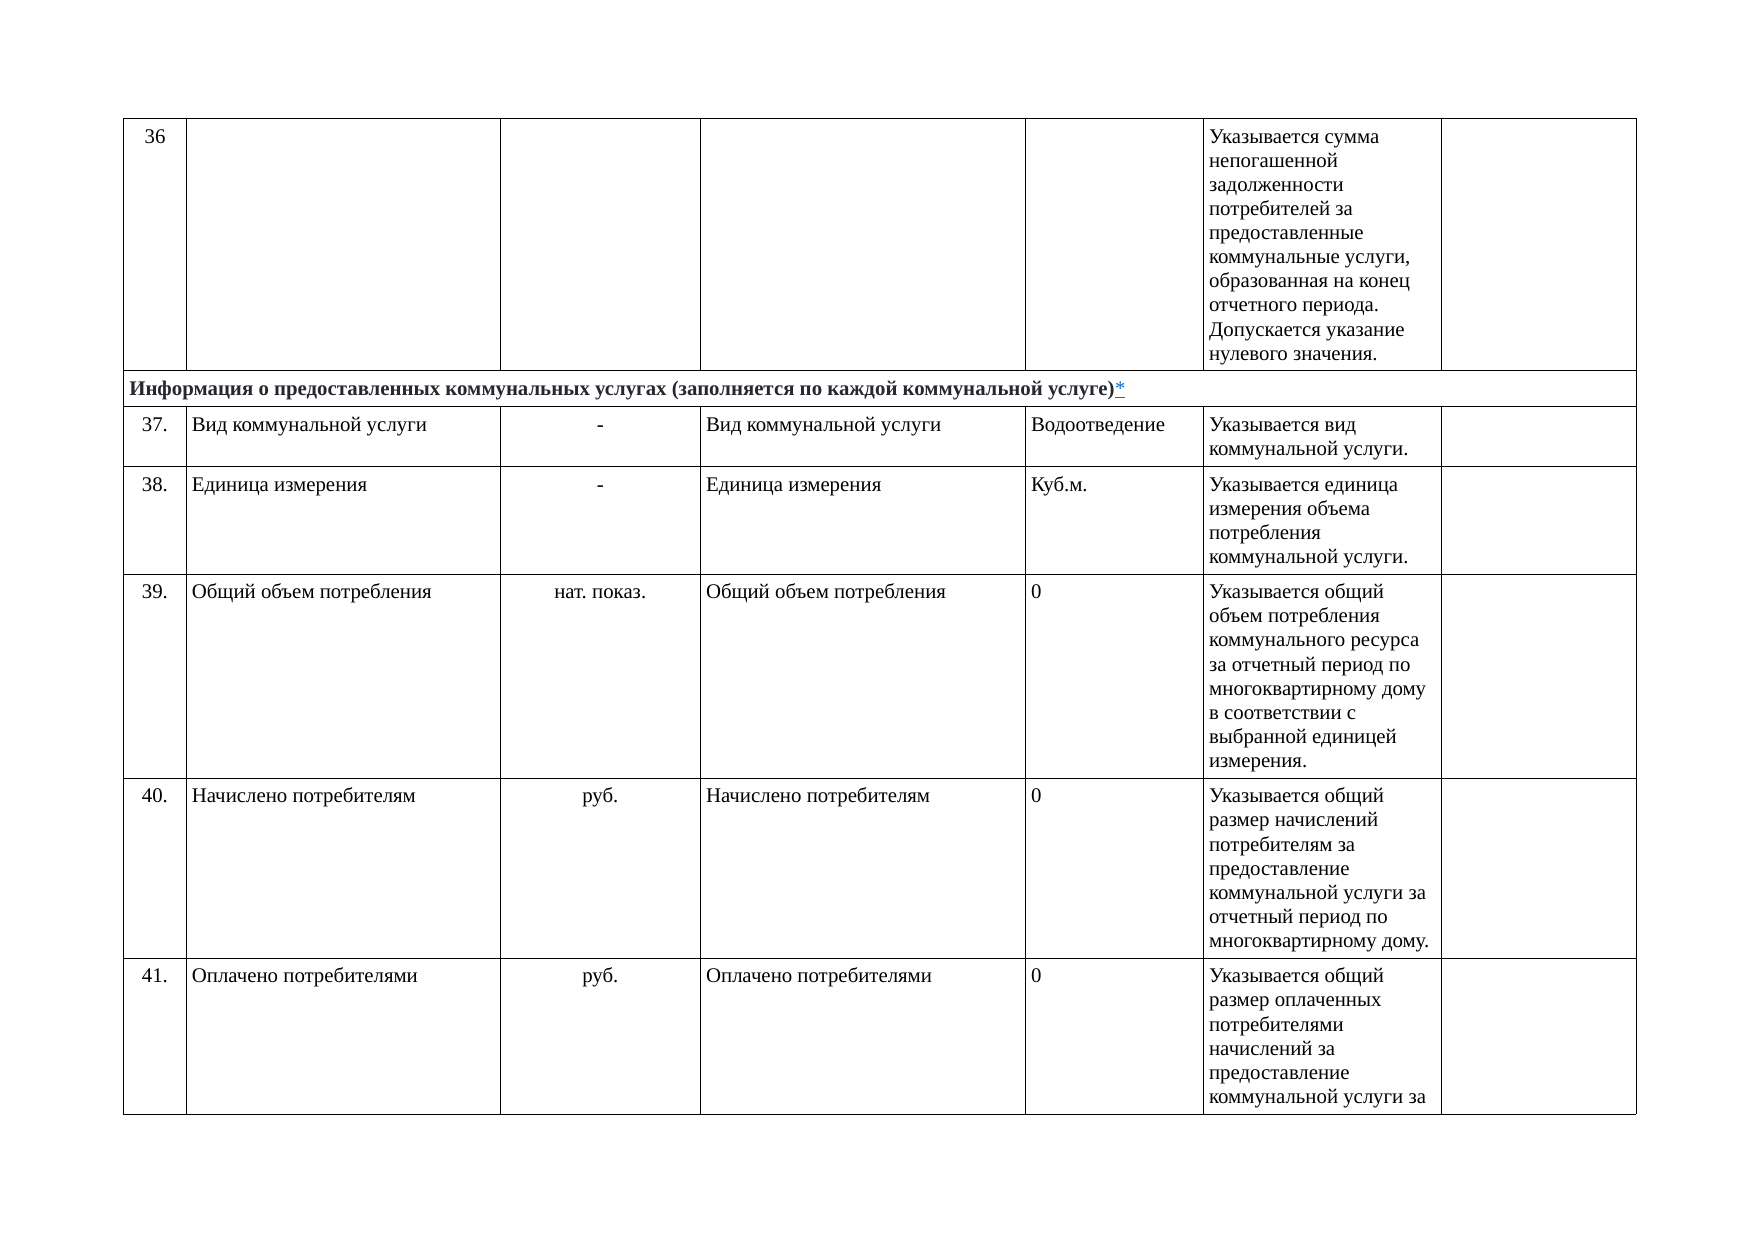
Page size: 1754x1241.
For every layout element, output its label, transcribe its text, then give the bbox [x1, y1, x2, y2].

table_cell [1442, 467, 1636, 573]
table_cell Общий объем потребления [187, 575, 500, 777]
table_cell - [501, 467, 700, 573]
table_cell Вид коммунальной услуги [701, 407, 1025, 466]
table_cell Указывается общий размер начислений потребителям за предоставление коммунальной услуги за отчетный период по многоквартирному дому. [1204, 779, 1441, 957]
table_cell 0 [1026, 959, 1203, 1113]
table_cell руб. [501, 779, 700, 957]
table_cell Вид коммунальной услуги [187, 407, 500, 466]
table_cell [501, 119, 700, 370]
table_cell 0 [1026, 779, 1203, 957]
table_cell Указывается общий размер оплаченных потребителями начислений за предоставление коммунальной услуги за [1204, 959, 1441, 1113]
table_cell Куб.м. [1026, 467, 1203, 573]
table_cell [1442, 575, 1636, 777]
table_cell Начислено потребителям [701, 779, 1025, 957]
table_cell нат. показ. [501, 575, 700, 777]
table_cell [187, 119, 500, 370]
table_cell Информация о предоставленных коммунальных услугах (заполняется по каждой коммунальной услуге)* [124, 371, 1636, 406]
table_cell Общий объем потребления [701, 575, 1025, 777]
table_cell Указывается единица измерения объема потребления коммунальной услуги. [1204, 467, 1441, 573]
table_cell 40. [124, 779, 186, 957]
table_cell [1442, 779, 1636, 957]
table_cell 38. [124, 467, 186, 573]
table_cell 0 [1026, 575, 1203, 777]
table_cell Начислено потребителям [187, 779, 500, 957]
table_cell Указывается общий объем потребления коммунального ресурса за отчетный период по многоквартирному дому в соответствии с выбранной единицей измерения. [1204, 575, 1441, 777]
table_cell [1442, 407, 1636, 466]
table_cell [1442, 119, 1636, 370]
table_cell Указывается вид коммунальной услуги. [1204, 407, 1441, 466]
table_cell 41. [124, 959, 186, 1113]
table_cell Указывается сумма непогашенной задолженности потребителей за предоставленные коммунальные услуги, образованная на конец отчетного периода. Допускается указание нулевого значения. [1204, 119, 1441, 370]
table_cell Водоотведение [1026, 407, 1203, 466]
table_cell Оплачено потребителями [701, 959, 1025, 1113]
table_cell 37. [124, 407, 186, 466]
table_cell [1442, 959, 1636, 1113]
table_cell 36 [124, 119, 186, 370]
table_cell - [501, 407, 700, 466]
table_cell [1026, 119, 1203, 370]
table_cell [701, 119, 1025, 370]
table_cell Единица измерения [187, 467, 500, 573]
table_cell Оплачено потребителями [187, 959, 500, 1113]
table_cell Единица измерения [701, 467, 1025, 573]
table_cell 39. [124, 575, 186, 777]
table_cell руб. [501, 959, 700, 1113]
